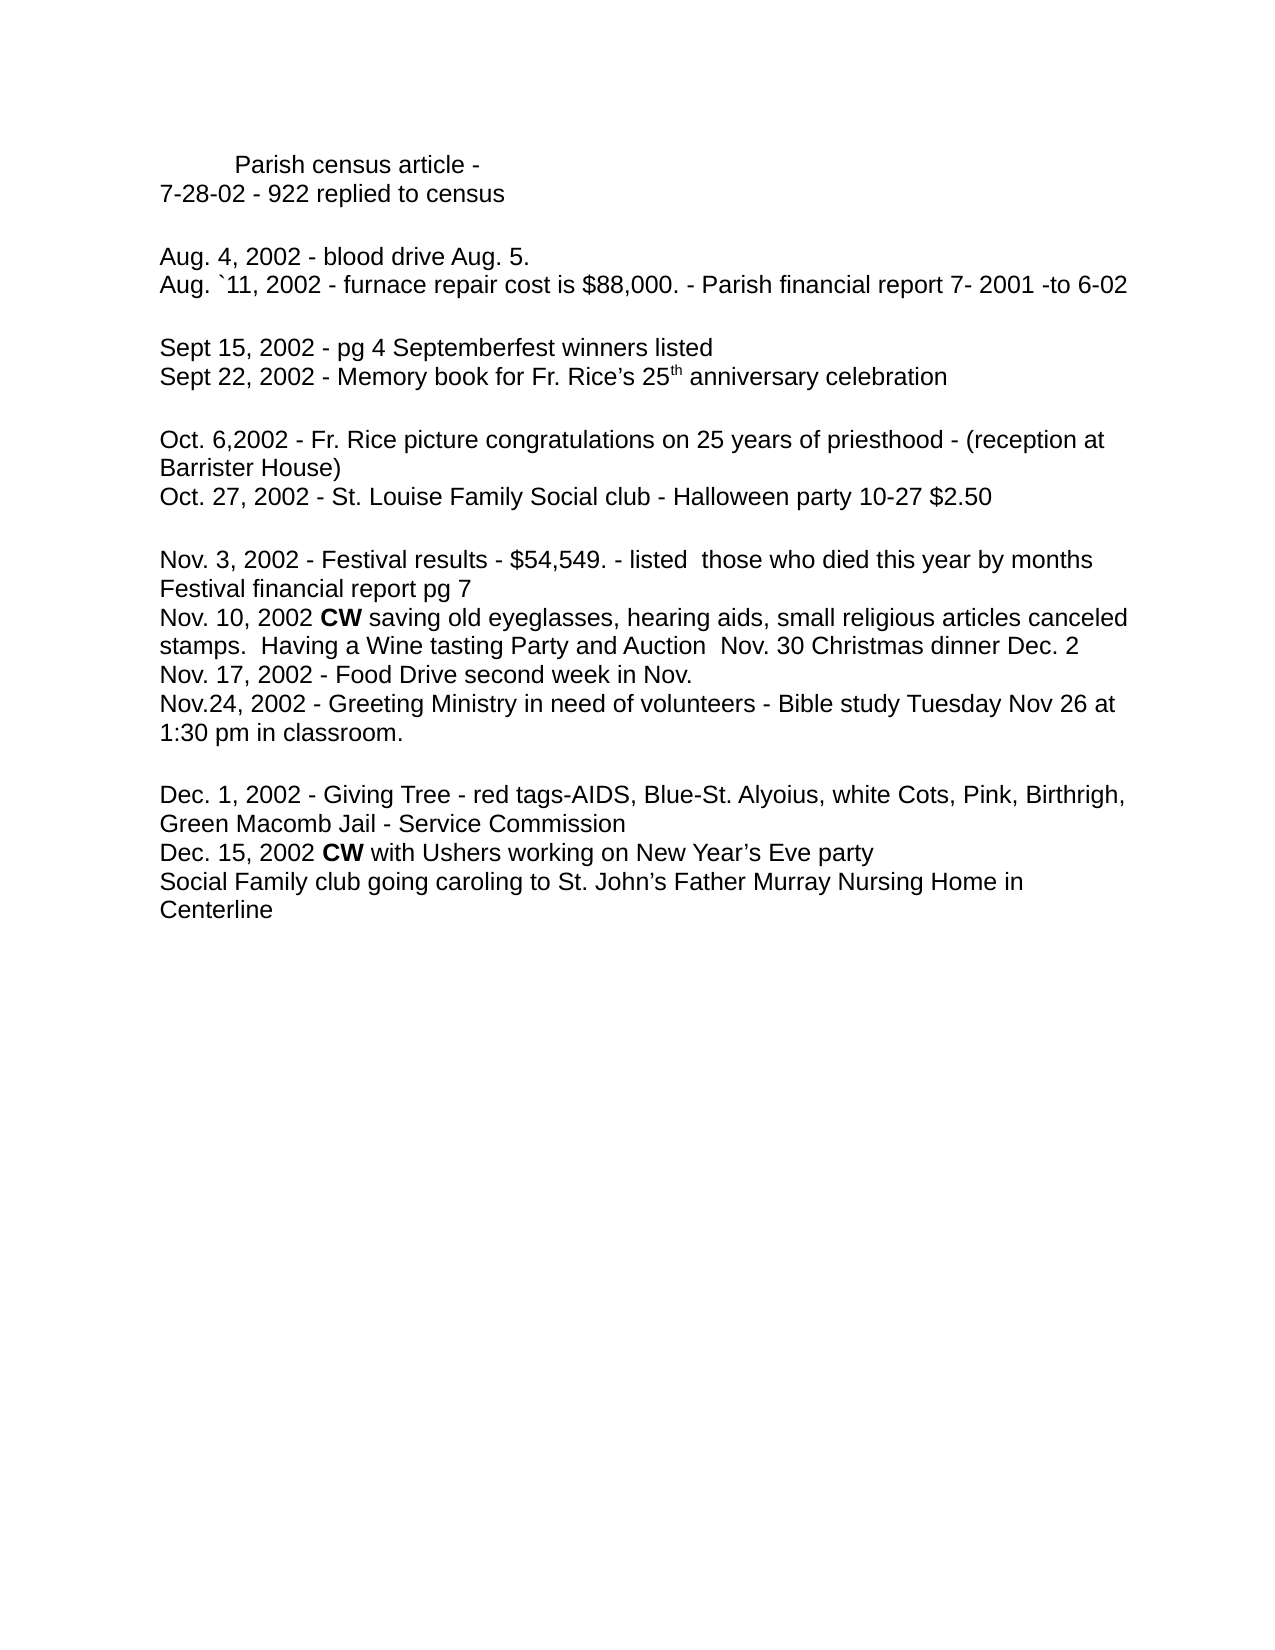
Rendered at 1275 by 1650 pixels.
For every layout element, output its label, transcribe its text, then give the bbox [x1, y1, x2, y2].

text Parish census article - [159, 150, 1134, 179]
text Sept 22, 2002 - Memory book for Fr. Rice’s 25th anniversary celebration [159, 362, 1134, 391]
text Aug. `11, 2002 - furnace repair cost is $88,000. - Parish financial report 7- 2001 -to 6-02 [159, 270, 1134, 299]
text Festival financial report pg 7 [159, 574, 1134, 602]
text Dec. 1, 2002 - Giving Tree - red tags-AIDS, Blue-St. Alyoius, white Cots, Pink, Birthrigh, Green Macomb Jail - Service Commission [159, 780, 1134, 838]
text Nov. 17, 2002 - Food Drive second week in Nov. [159, 660, 1134, 689]
text Social Family club going caroling to St. John’s Father Murray Nursing Home in Centerline [159, 867, 1134, 924]
text Oct. 27, 2002 - St. Louise Family Social club - Halloween party 10-27 $2.50 [159, 482, 1134, 511]
text Aug. 4, 2002 - blood drive Aug. 5. [159, 242, 1134, 270]
text 7-28-02 - 922 replied to census [159, 179, 1134, 207]
text Dec. 15, 2002 CW with Ushers working on New Year’s Eve party [159, 838, 1134, 867]
text Nov. 3, 2002 - Festival results - $54,549. - listed those who died this year by months [159, 545, 1134, 574]
text Oct. 6,2002 - Fr. Rice picture congratulations on 25 years of priesthood - (reception at Barrister House) [159, 425, 1134, 482]
text Nov.24, 2002 - Greeting Ministry in need of volunteers - Bible study Tuesday Nov 26 at 1:30 pm in classroom. [159, 689, 1134, 746]
text Sept 15, 2002 - pg 4 Septemberfest winners listed [159, 333, 1134, 362]
text Nov. 10, 2002 CW saving old eyeglasses, hearing aids, small religious articles canceled stamps. Having a Wine tasting Party and Auction Nov. 30 Christmas dinner Dec. 2 [159, 602, 1134, 660]
